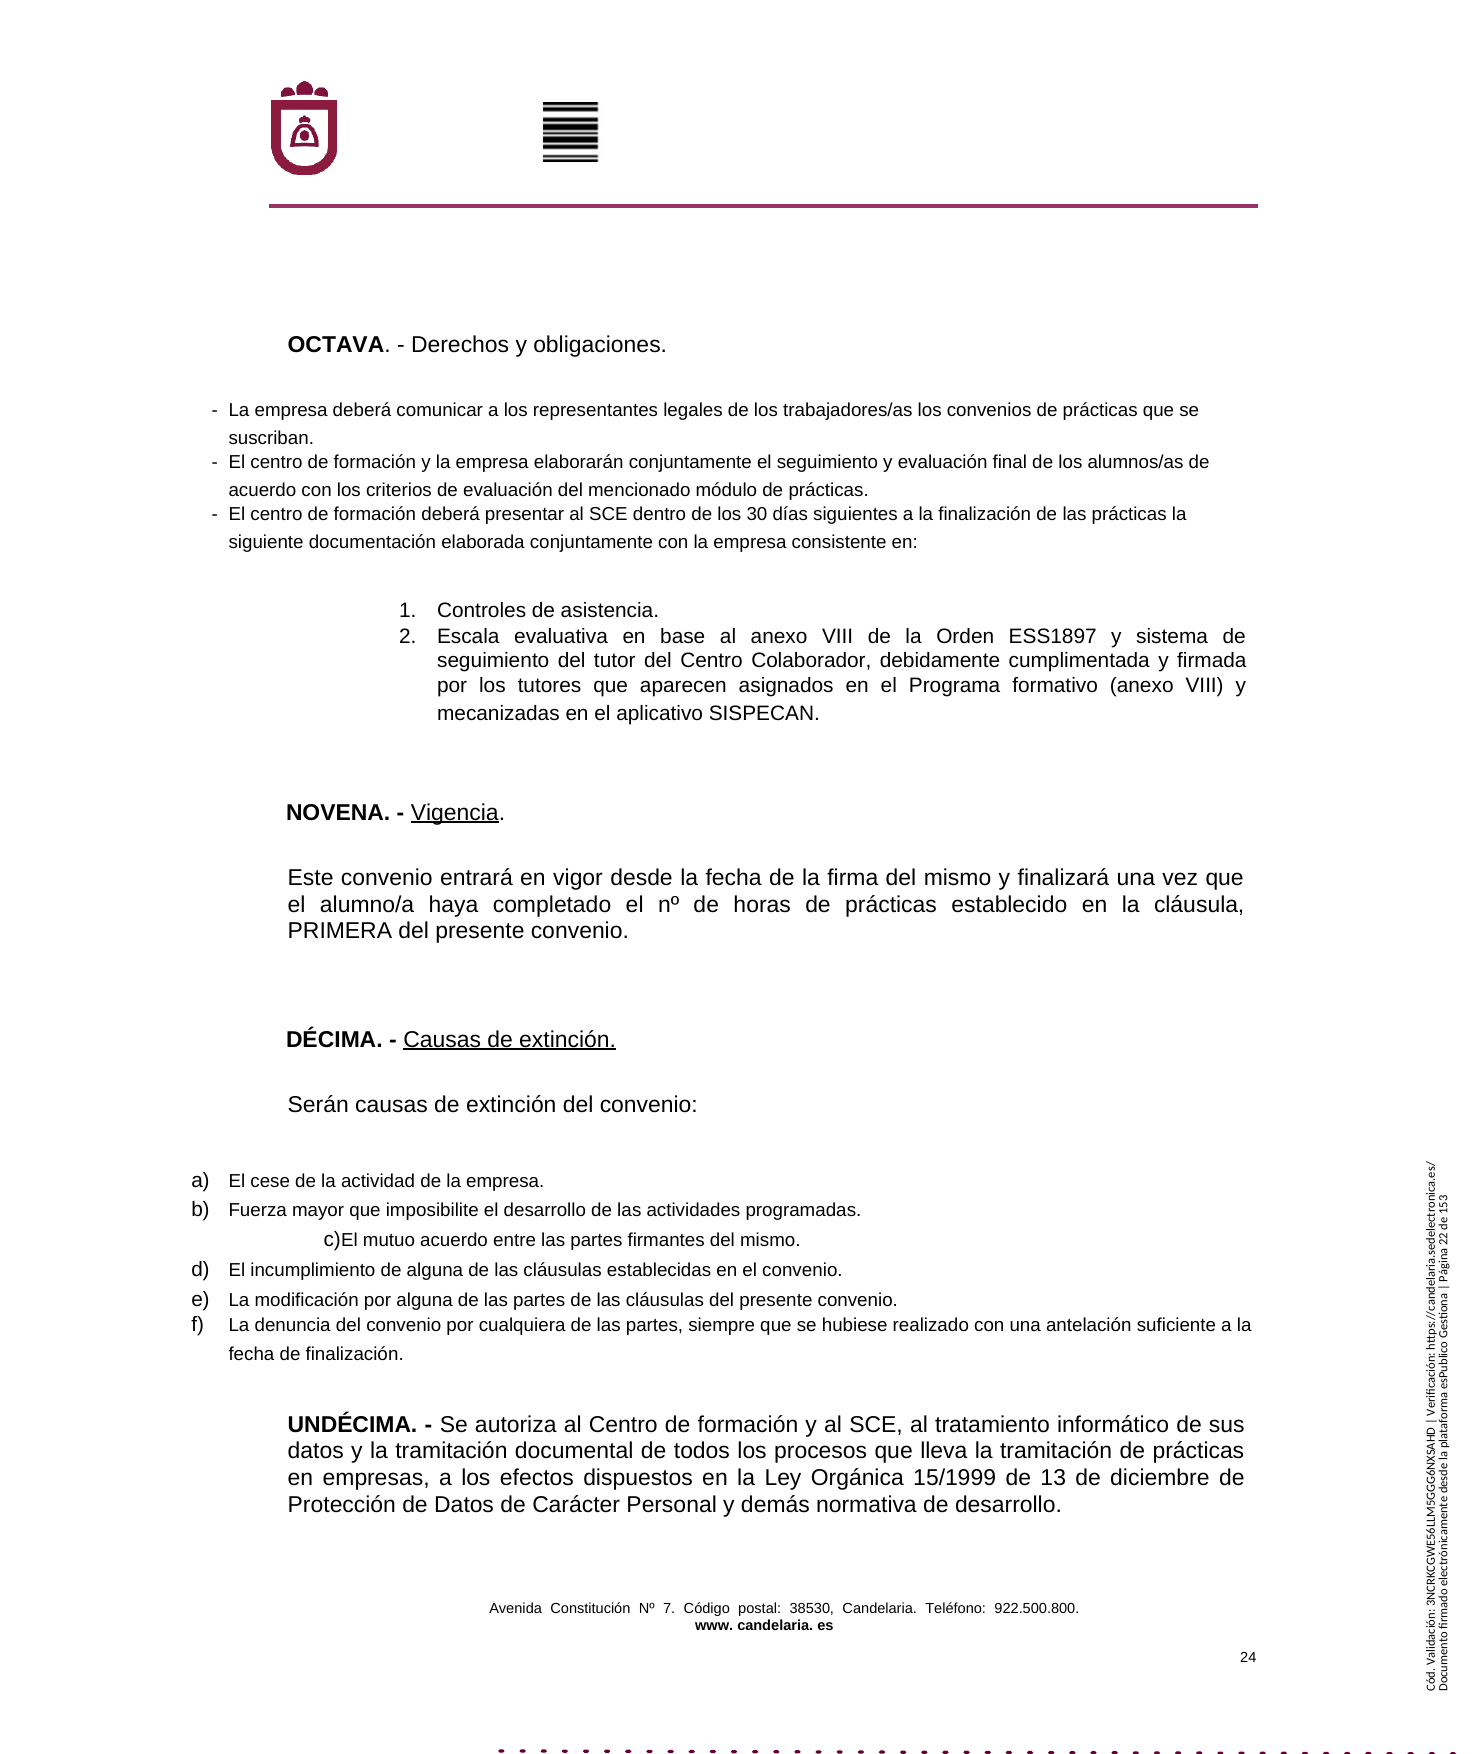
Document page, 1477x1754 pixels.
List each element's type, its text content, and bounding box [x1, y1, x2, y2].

text OCTAVA. - Derechos y obligaciones. [287, 331, 1263, 357]
list La empresa deberá comunicar a los representantes legales de los trabajadores/as los convenios de prácticas que se suscriban. [211, 399, 1259, 450]
text UNDÉCIMA. - Se autoriza al Centro de formación y al SCE, al tratamiento informático de sus datos y la tramitación documental de todos los procesos que lleva la tramitación de prácticas en empresas, a los efectos dispuestos en la Ley Orgánica 15/1999 de 13 de diciembre de Protección de Datos de Carácter Personal y demás normativa de desarrollo. [287, 1411, 1246, 1517]
list Fuerza mayor que imposibilite el desarrollo de las actividades programadas. [191, 1193, 1259, 1222]
text NOVENA. - Vigencia. [286, 797, 1270, 825]
text DÉCIMA. - Causas de extinción. [286, 1024, 1270, 1052]
text Este convenio entrará en vigor desde la fecha de la firma del mismo y finalizará una vez que el alumno/a haya completado el nº de horas de prácticas establecido en la cláusula, PRIMERA del presente convenio. [287, 864, 1245, 944]
list Controles de asistencia. [399, 594, 1247, 623]
list El cese de la actividad de la empresa. [191, 1164, 1259, 1193]
list El incumplimiento de alguna de las cláusulas establecidas en el convenio. [191, 1253, 1259, 1282]
list La denuncia del convenio por cualquiera de las partes, siempre que se hubiese realizado con una antelación suficiente a la fecha de finalización. [191, 1312, 1259, 1366]
text c)El mutuo acuerdo entre las partes firmantes del mismo. [323, 1223, 1259, 1252]
list La modificación por alguna de las partes de las cláusulas del presente convenio. [191, 1283, 1259, 1311]
text Serán causas de extinción del convenio: [287, 1091, 1263, 1117]
list Escala evaluativa en base al anexo VIII de la Orden ESS1897 y sistema de seguimiento del tutor del Centro Colaborador, debidamente cumplimentada y firmada por los tutores que aparecen asignados en el Programa formativo (anexo VIII) y mecanizadas en el aplicativo SISPECAN. [399, 624, 1247, 726]
list El centro de formación y la empresa elaborarán conjuntamente el seguimiento y evaluación final de los alumnos/as de acuerdo con los criterios de evaluación del mencionado módulo de prácticas. [211, 451, 1259, 502]
list El centro de formación deberá presentar al SCE dentro de los 30 días siguientes a la finalización de las prácticas la siguiente documentación elaborada conjuntamente con la empresa consistente en: [211, 503, 1259, 554]
